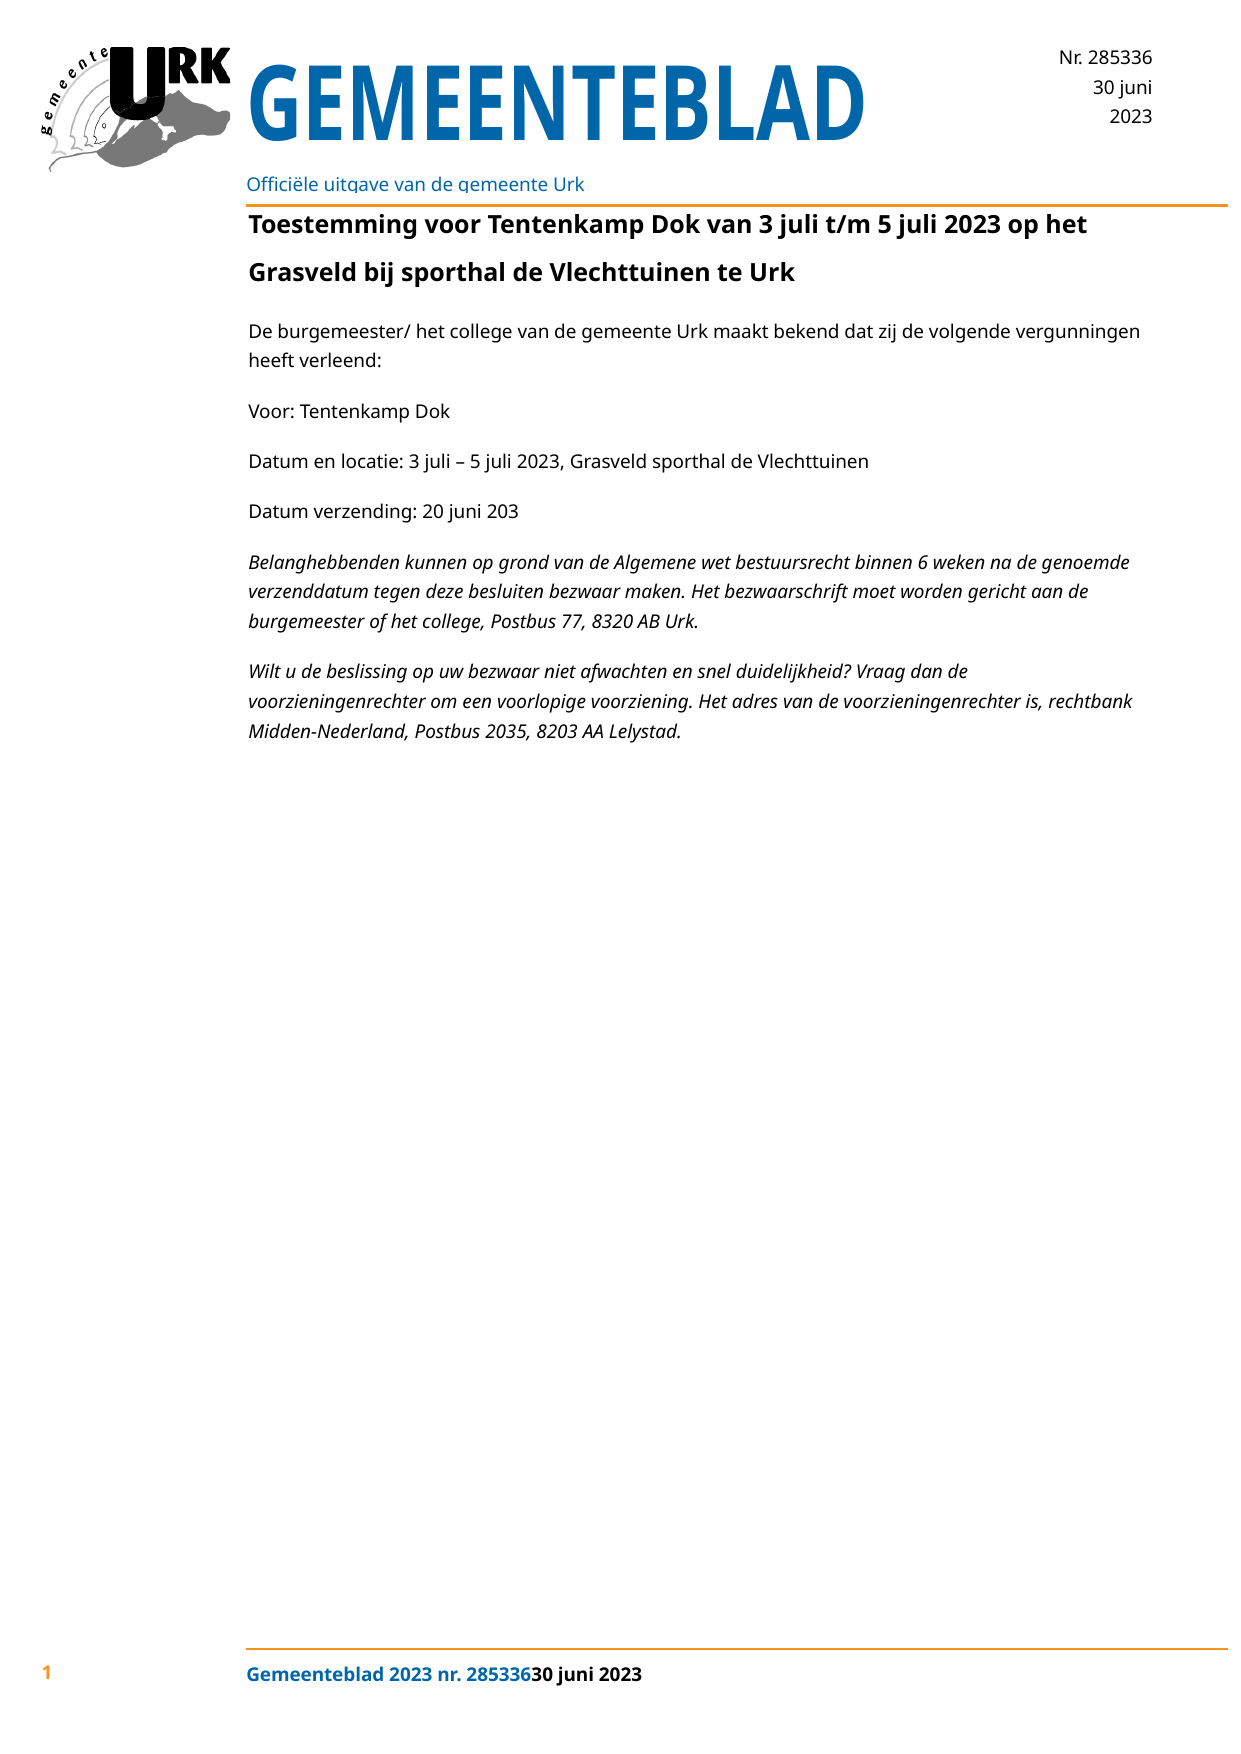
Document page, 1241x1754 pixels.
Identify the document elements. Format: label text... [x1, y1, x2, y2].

text De burgemeester/ het college van de gemeente Urk maakt bekend dat zij de volgende vergunningen heeft verleend: [248, 318, 1152, 373]
text Toestemming voor Tentenkamp Dok van 3 juli t/m 5 juli 2023 op het Grasveld bij sporthal de Vlechttuinen te Urk [248, 207, 1152, 288]
picture [41, 47, 231, 172]
text Belanghebbenden kunnen op grond van de Algemene wet bestuursrecht binnen 6 weken na de genoemde verzenddatum tegen deze besluiten bezwaar maken. Het bezwaarschrift moet worden gericht aan de burgemeester of het college, Postbus 77, 8320 AB Urk. [248, 549, 1152, 634]
text Datum en locatie: 3 juli – 5 juli 2023, Grasveld sporthal de Vlechttuinen [248, 448, 1152, 474]
text Voor: Tentenkamp Dok [248, 398, 1152, 424]
text Wilt u de beslissing op uw bezwaar niet afwachten en snel duidelijkheid? Vraag dan de voorzieningenrechter om een voorlopige voorziening. Het adres van de voorzieningenrechter is, rechtbank Midden-Nederland, Postbus 2035, 8203 AA Lelystad. [248, 659, 1152, 744]
text Datum verzending: 20 juni 203 [248, 499, 1152, 524]
